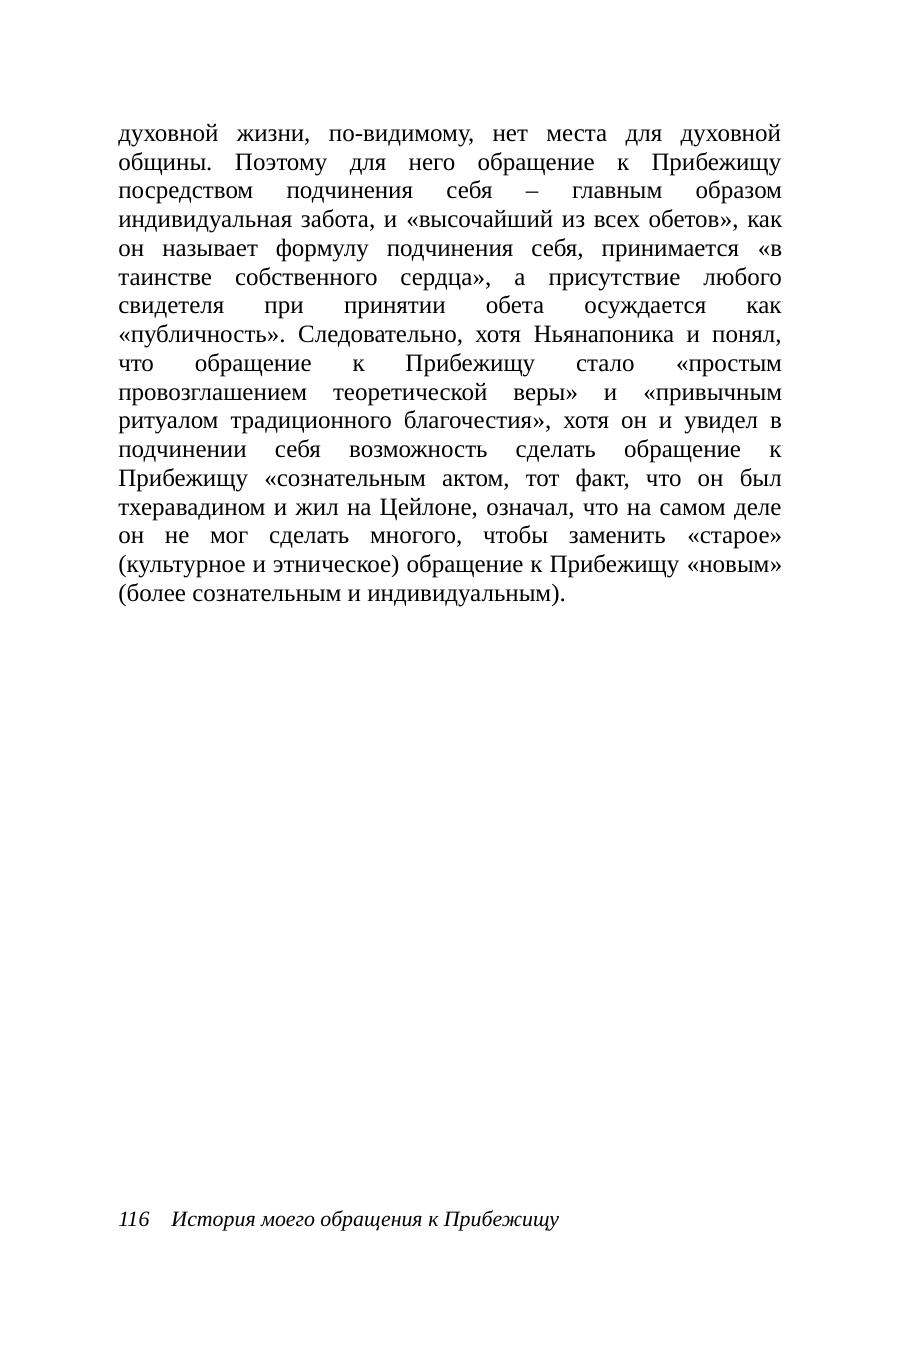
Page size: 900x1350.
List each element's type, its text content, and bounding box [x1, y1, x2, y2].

text духовной жизни, по-видимому, нет места для духовной общины. Поэтому для него обращение к Прибежищу посредством подчинения себя – главным образом индивидуальная забота, и «высочайший из всех обетов», как он называет формулу подчинения себя, принимается «в таинстве собственного сердца», а присутствие любого свидетеля при принятии обета осуждается как «публичность». Следовательно, хотя Ньянапоника и понял, что обращение к Прибежищу стало «простым провозглашением теоретической веры» и «привычным ритуалом традиционного благочестия», хотя он и увидел в подчинении себя возможность сделать обращение к Прибежищу «сознательным актом, тот факт, что он был тхеравадином и жил на Цейлоне, означал, что на самом деле он не мог сделать многого, чтобы заменить «старое» (культурное и этническое) обращение к Прибежищу «новым» (более сознательным и индивидуальным). [118, 118, 782, 607]
